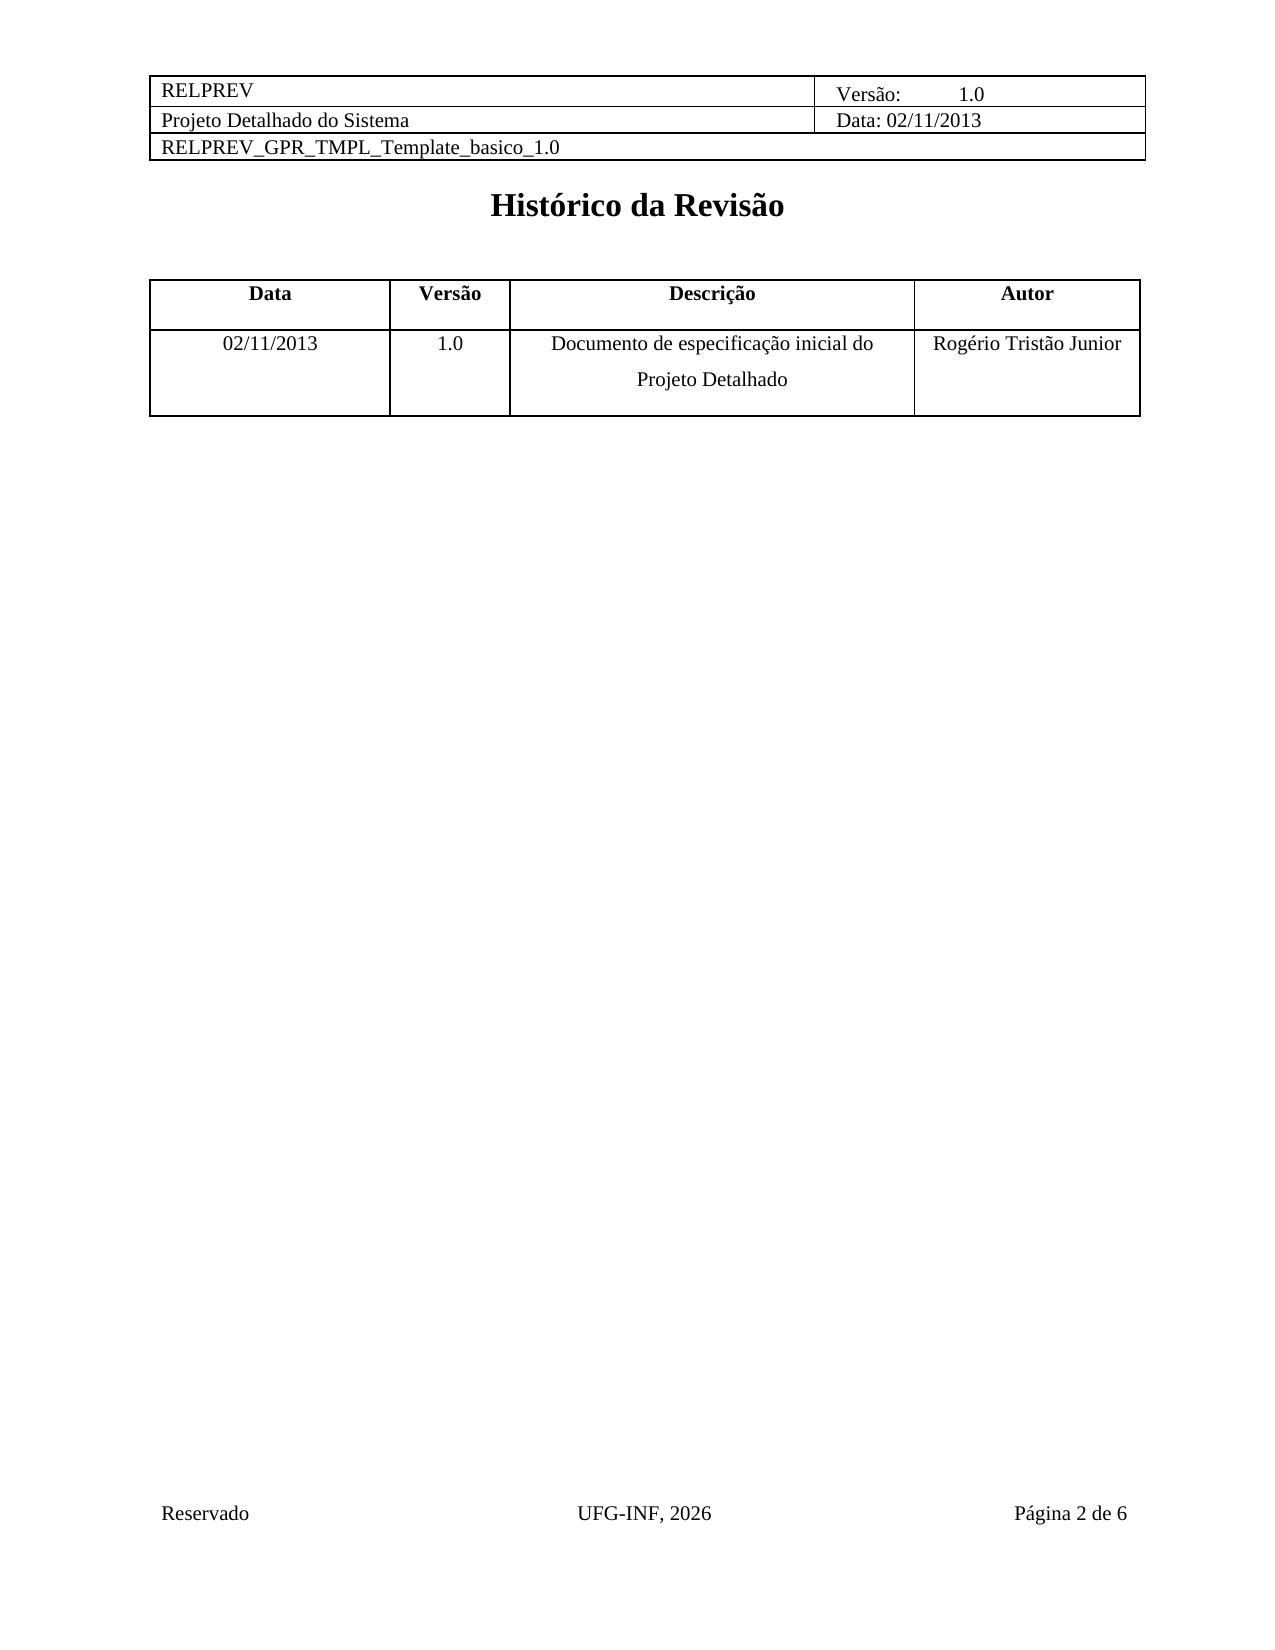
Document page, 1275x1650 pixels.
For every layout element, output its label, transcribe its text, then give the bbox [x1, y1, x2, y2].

table_header Descrição [511, 281, 914, 329]
table_cell 1.0 [391, 331, 509, 415]
table_cell Rogério Tristão Junior [915, 331, 1139, 415]
table_cell 02/11/2013 [151, 331, 389, 415]
table_cell Documento de especificação inicial do Projeto Detalhado [511, 331, 914, 415]
table_header Autor [915, 281, 1139, 329]
table_header Versão [391, 281, 509, 329]
text Histórico da Revisão [150, 185, 1125, 224]
table_header Data [151, 281, 389, 329]
